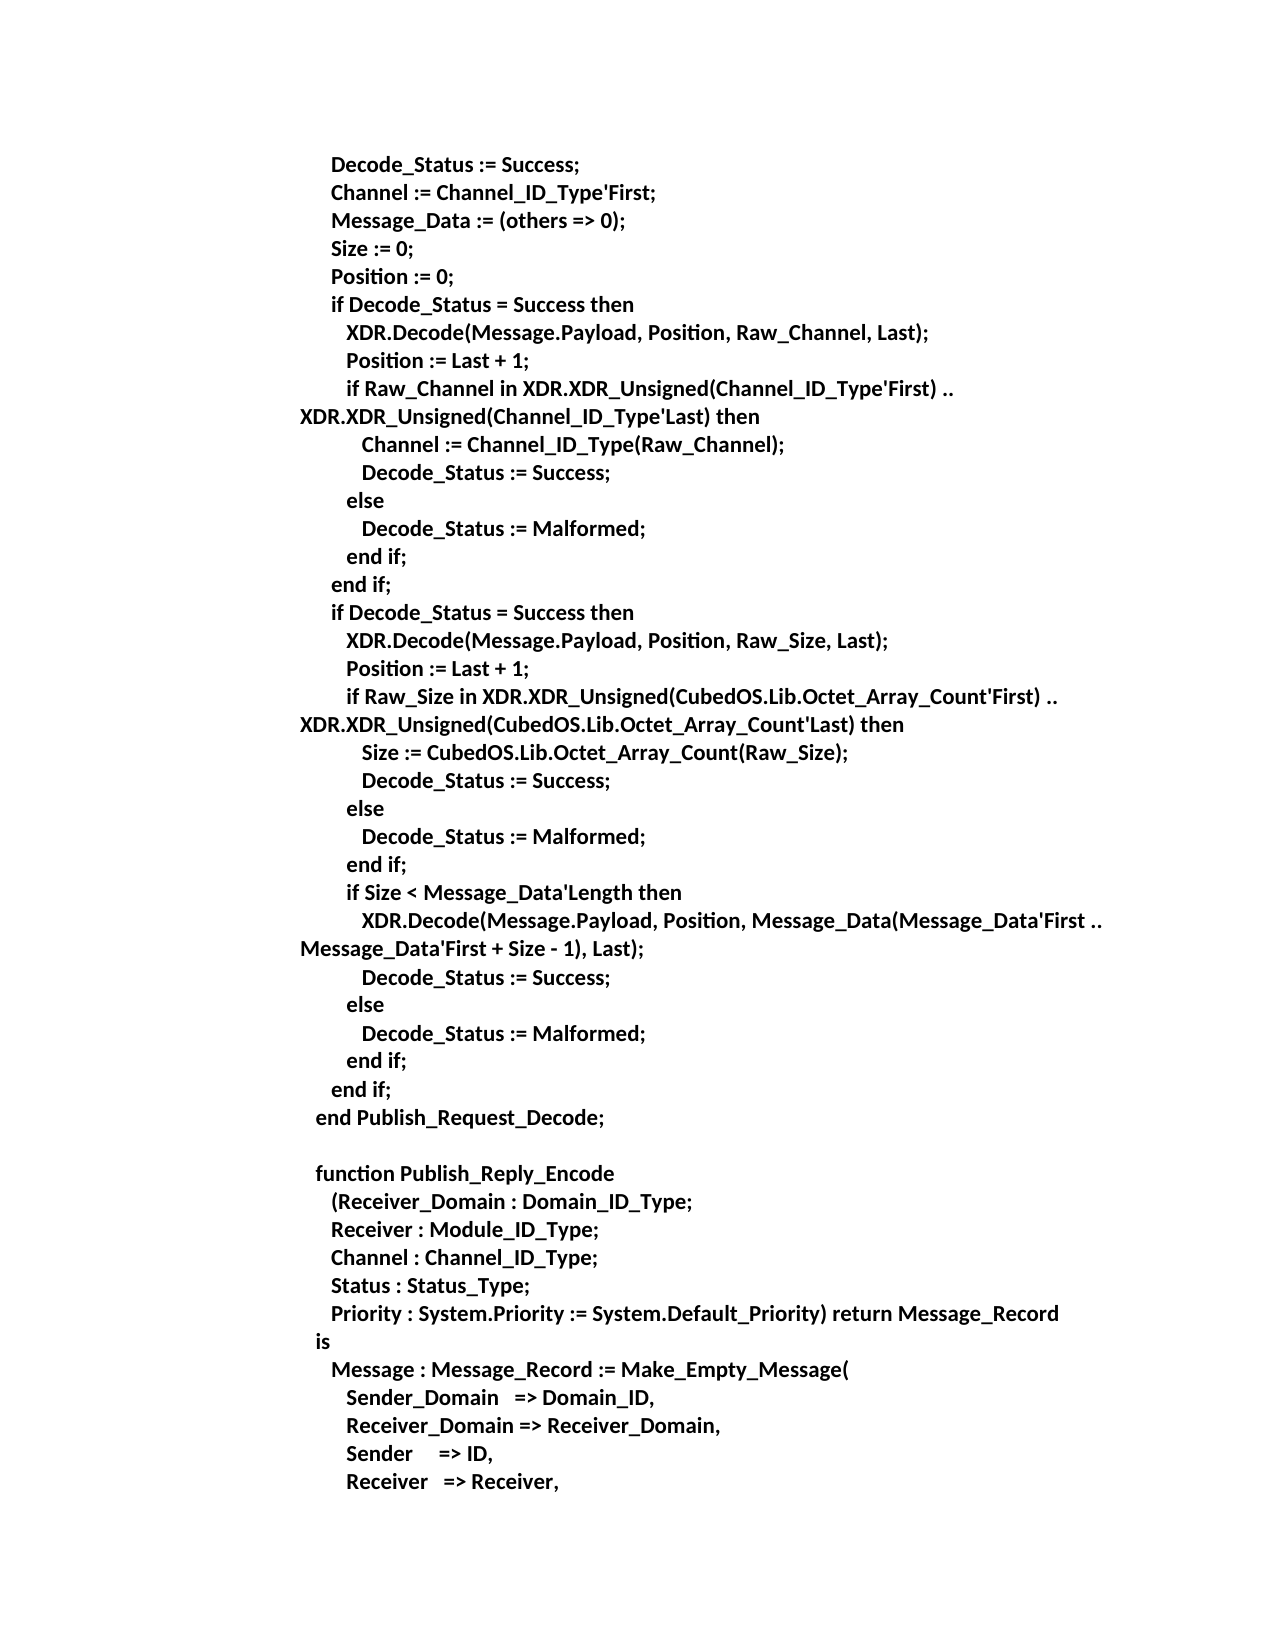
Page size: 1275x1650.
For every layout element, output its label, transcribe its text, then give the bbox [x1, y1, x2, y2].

text Decode_Status := Malformed; [300, 1019, 1125, 1047]
text Decode_Status := Success; [300, 458, 1125, 486]
text Receiver => Receiver, [300, 1467, 1125, 1495]
text end if; [300, 570, 1125, 598]
text if Raw_Size in XDR.XDR_Unsigned(CubedOS.Lib.Octet_Array_Count'First) .. XDR.XDR_Unsigned(CubedOS.Lib.Octet_Array_Count'Last) then [300, 682, 1125, 738]
text Size := CubedOS.Lib.Octet_Array_Count(Raw_Size); [300, 738, 1125, 766]
text Message_Data := (others => 0); [300, 206, 1125, 234]
text (Receiver_Domain : Domain_ID_Type; [300, 1187, 1125, 1215]
text XDR.Decode(Message.Payload, Position, Raw_Size, Last); [300, 626, 1125, 654]
text end Publish_Request_Decode; [300, 1103, 1125, 1131]
text Position := Last + 1; [300, 346, 1125, 374]
text function Publish_Reply_Encode [300, 1159, 1125, 1187]
text end if; [300, 1075, 1125, 1103]
text else [300, 991, 1125, 1019]
text Priority : System.Priority := System.Default_Priority) return Message_Record [300, 1299, 1125, 1327]
text XDR.Decode(Message.Payload, Position, Message_Data(Message_Data'First .. Message_Data'First + Size - 1), Last); [300, 907, 1125, 963]
text Channel := Channel_ID_Type(Raw_Channel); [300, 430, 1125, 458]
text is [300, 1327, 1125, 1355]
text Sender_Domain => Domain_ID, [300, 1383, 1125, 1411]
text Receiver : Module_ID_Type; [300, 1215, 1125, 1243]
text Message : Message_Record := Make_Empty_Message( [300, 1355, 1125, 1383]
text if Size < Message_Data'Length then [300, 878, 1125, 907]
text Size := 0; [300, 234, 1125, 262]
text Decode_Status := Success; [300, 963, 1125, 991]
text end if; [300, 542, 1125, 570]
text end if; [300, 1047, 1125, 1075]
text Status : Status_Type; [300, 1271, 1125, 1299]
text Sender => ID, [300, 1439, 1125, 1467]
text if Raw_Channel in XDR.XDR_Unsigned(Channel_ID_Type'First) .. XDR.XDR_Unsigned(Channel_ID_Type'Last) then [300, 374, 1125, 430]
text if Decode_Status = Success then [300, 598, 1125, 626]
text end if; [300, 851, 1125, 878]
text else [300, 486, 1125, 514]
text Decode_Status := Success; [300, 766, 1125, 794]
text Decode_Status := Malformed; [300, 514, 1125, 542]
text Position := Last + 1; [300, 654, 1125, 682]
text Position := 0; [300, 262, 1125, 290]
text Receiver_Domain => Receiver_Domain, [300, 1411, 1125, 1439]
text if Decode_Status = Success then [300, 290, 1125, 318]
text Decode_Status := Success; [300, 150, 1125, 178]
text XDR.Decode(Message.Payload, Position, Raw_Channel, Last); [300, 318, 1125, 346]
text else [300, 794, 1125, 822]
text Channel : Channel_ID_Type; [300, 1243, 1125, 1271]
text Decode_Status := Malformed; [300, 822, 1125, 851]
text Channel := Channel_ID_Type'First; [300, 178, 1125, 206]
